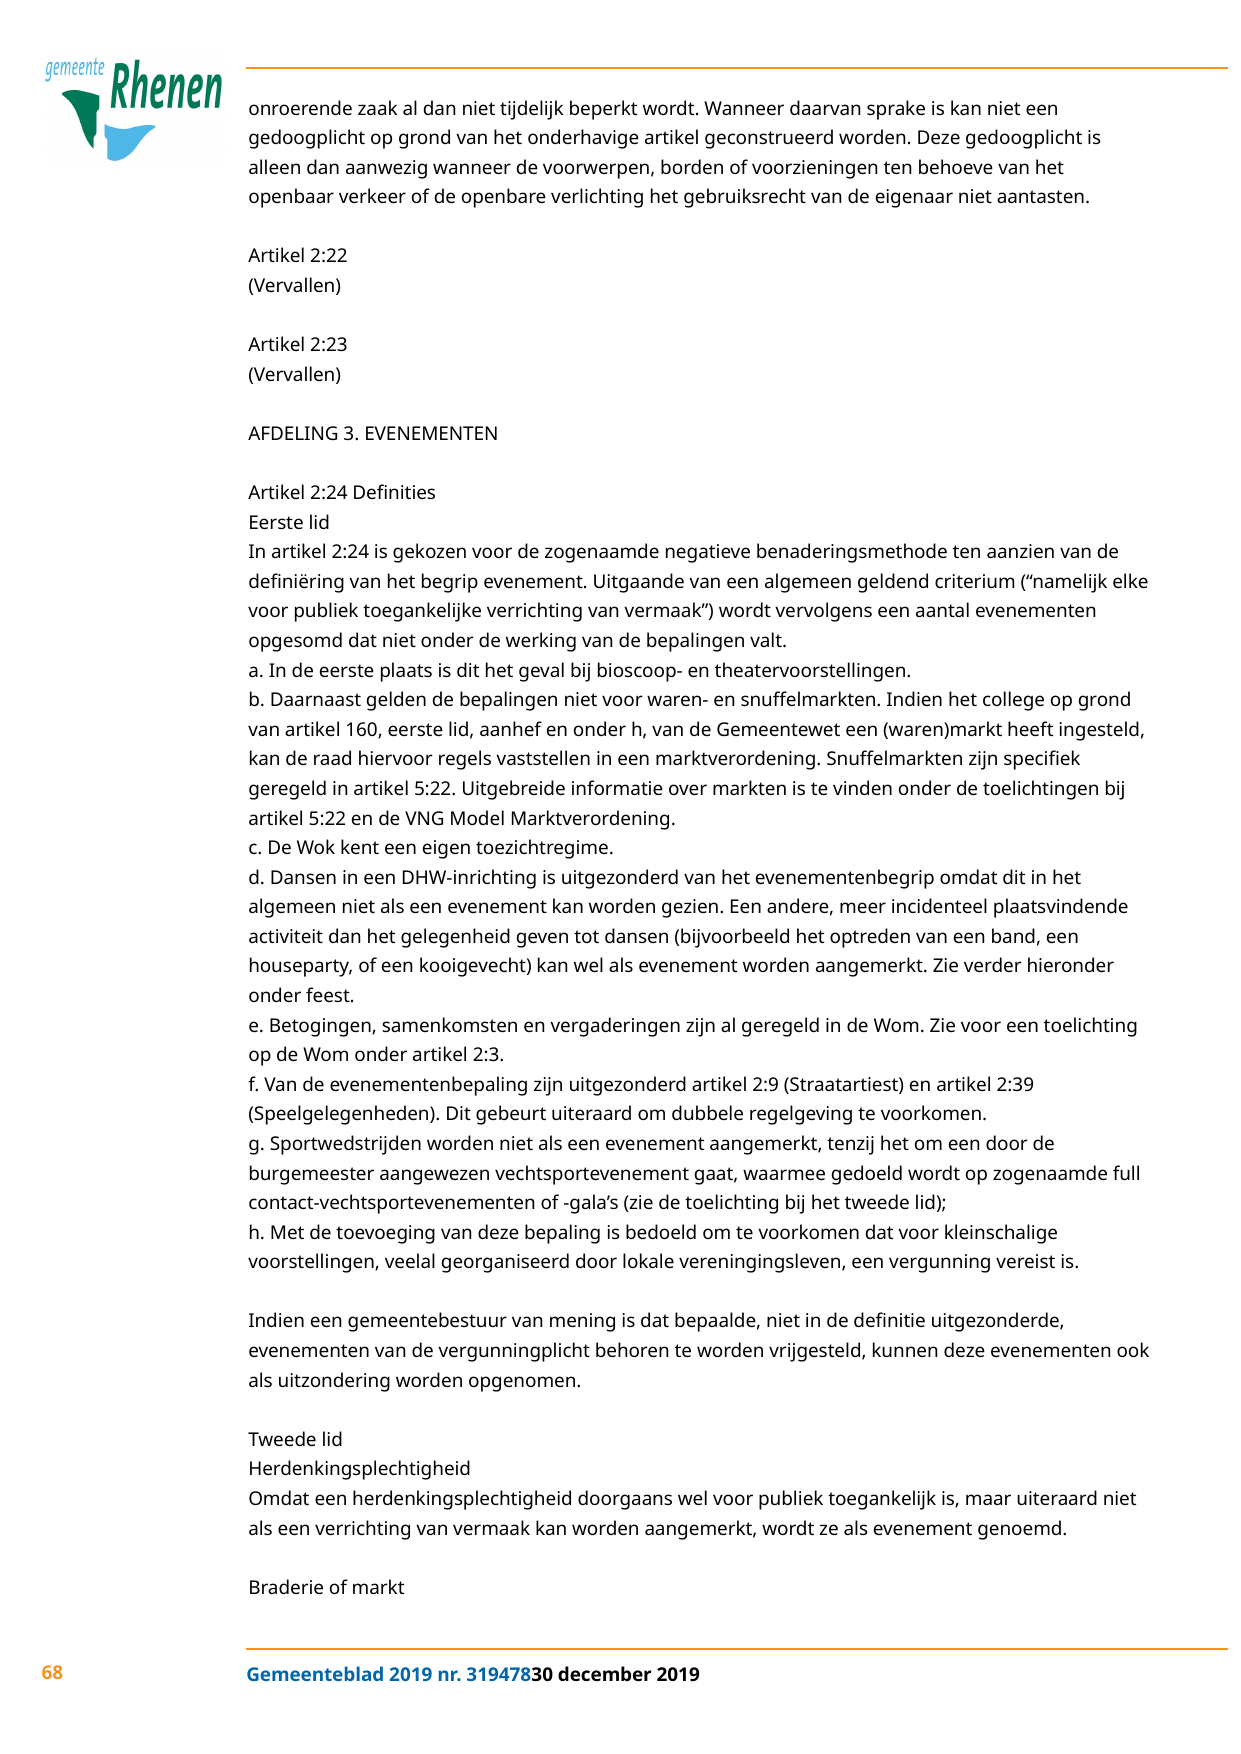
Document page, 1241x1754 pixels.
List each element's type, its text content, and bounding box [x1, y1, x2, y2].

text d. Dansen in een DHW-inrichting is uitgezonderd van het evenementenbegrip omdat dit in het algemeen niet als een evenement kan worden gezien. Een andere, meer incidenteel plaatsvindende activiteit dan het gelegenheid geven tot dansen (bijvoorbeeld het optreden van een band, een houseparty, of een kooigevecht) kan wel als evenement worden aangemerkt. Zie verder hieronder onder feest. [248, 864, 1152, 1008]
text h. Met de toevoeging van deze bepaling is bedoeld om te voorkomen dat voor kleinschalige voorstellingen, veelal georganiseerd door lokale vereningingsleven, een vergunning vereist is. [248, 1219, 1152, 1274]
text Braderie of markt [248, 1574, 1152, 1600]
text a. In de eerste plaats is dit het geval bij bioscoop- en theatervoorstellingen. [248, 657, 1152, 683]
text (Vervallen) [248, 361, 1152, 387]
text c. De Wok kent een eigen toezichtregime. [248, 834, 1152, 860]
text Herdenkingsplechtigheid [248, 1456, 1152, 1481]
text b. Daarnaast gelden de bepalingen niet voor waren- en snuffelmarkten. Indien het college op grond van artikel 160, eerste lid, aanhef en onder h, van de Gemeentewet een (waren)markt heeft ingesteld, kan de raad hiervoor regels vaststellen in een marktverordening. Snuffelmarkten zijn specifiek geregeld in artikel 5:22. Uitgebreide informatie over markten is te vinden onder de toelichtingen bij artikel 5:22 en de VNG Model Marktverordening. [248, 686, 1152, 831]
text e. Betogingen, samenkomsten en vergaderingen zijn al geregeld in de Wom. Zie voor een toelichting op de Wom onder artikel 2:3. [248, 1012, 1152, 1067]
text g. Sportwedstrijden worden niet als een evenement aangemerkt, tenzij het om een door de burgemeester aangewezen vechtsportevenement gaat, waarmee gedoeld wordt op zogenaamde full contact-vechtsportevenementen of -gala’s (zie de toelichting bij het tweede lid); [248, 1130, 1152, 1215]
text Indien een gemeentebestuur van mening is dat bepaalde, niet in de definitie uitgezonderde, evenementen van de vergunningplicht behoren te worden vrijgesteld, kunnen deze evenementen ook als uitzondering worden opgenomen. [248, 1308, 1152, 1393]
text Artikel 2:24 Definities [248, 479, 1152, 505]
text (Vervallen) [248, 272, 1152, 298]
text Omdat een herdenkingsplechtigheid doorgaans wel voor publiek toegankelijk is, maar uiteraard niet als een verrichting van vermaak kan worden aangemerkt, wordt ze als evenement genoemd. [248, 1485, 1152, 1541]
text AFDELING 3. EVENEMENTEN [248, 420, 1152, 446]
text Tweede lid [248, 1426, 1152, 1452]
picture [41, 47, 231, 172]
text Artikel 2:23 [248, 331, 1152, 357]
text Artikel 2:22 [248, 243, 1152, 268]
text f. Van de evenementenbepaling zijn uitgezonderd artikel 2:9 (Straatartiest) en artikel 2:39 (Speelgelegenheden). Dit gebeurt uiteraard om dubbele regelgeving te voorkomen. [248, 1071, 1152, 1126]
text In artikel 2:24 is gekozen voor de zogenaamde negatieve benaderingsmethode ten aanzien van de definiëring van het begrip evenement. Uitgaande van een algemeen geldend criterium (“namelijk elke voor publiek toegankelijke verrichting van vermaak”) wordt vervolgens een aantal evenementen opgesomd dat niet onder de werking van de bepalingen valt. [248, 538, 1152, 653]
text Eerste lid [248, 509, 1152, 535]
text onroerende zaak al dan niet tijdelijk beperkt wordt. Wanneer daarvan sprake is kan niet een gedoogplicht op grond van het onderhavige artikel geconstrueerd worden. Deze gedoogplicht is alleen dan aanwezig wanneer de voorwerpen, borden of voorzieningen ten behoeve van het openbaar verkeer of de openbare verlichting het gebruiksrecht van de eigenaar niet aantasten. [248, 95, 1152, 209]
